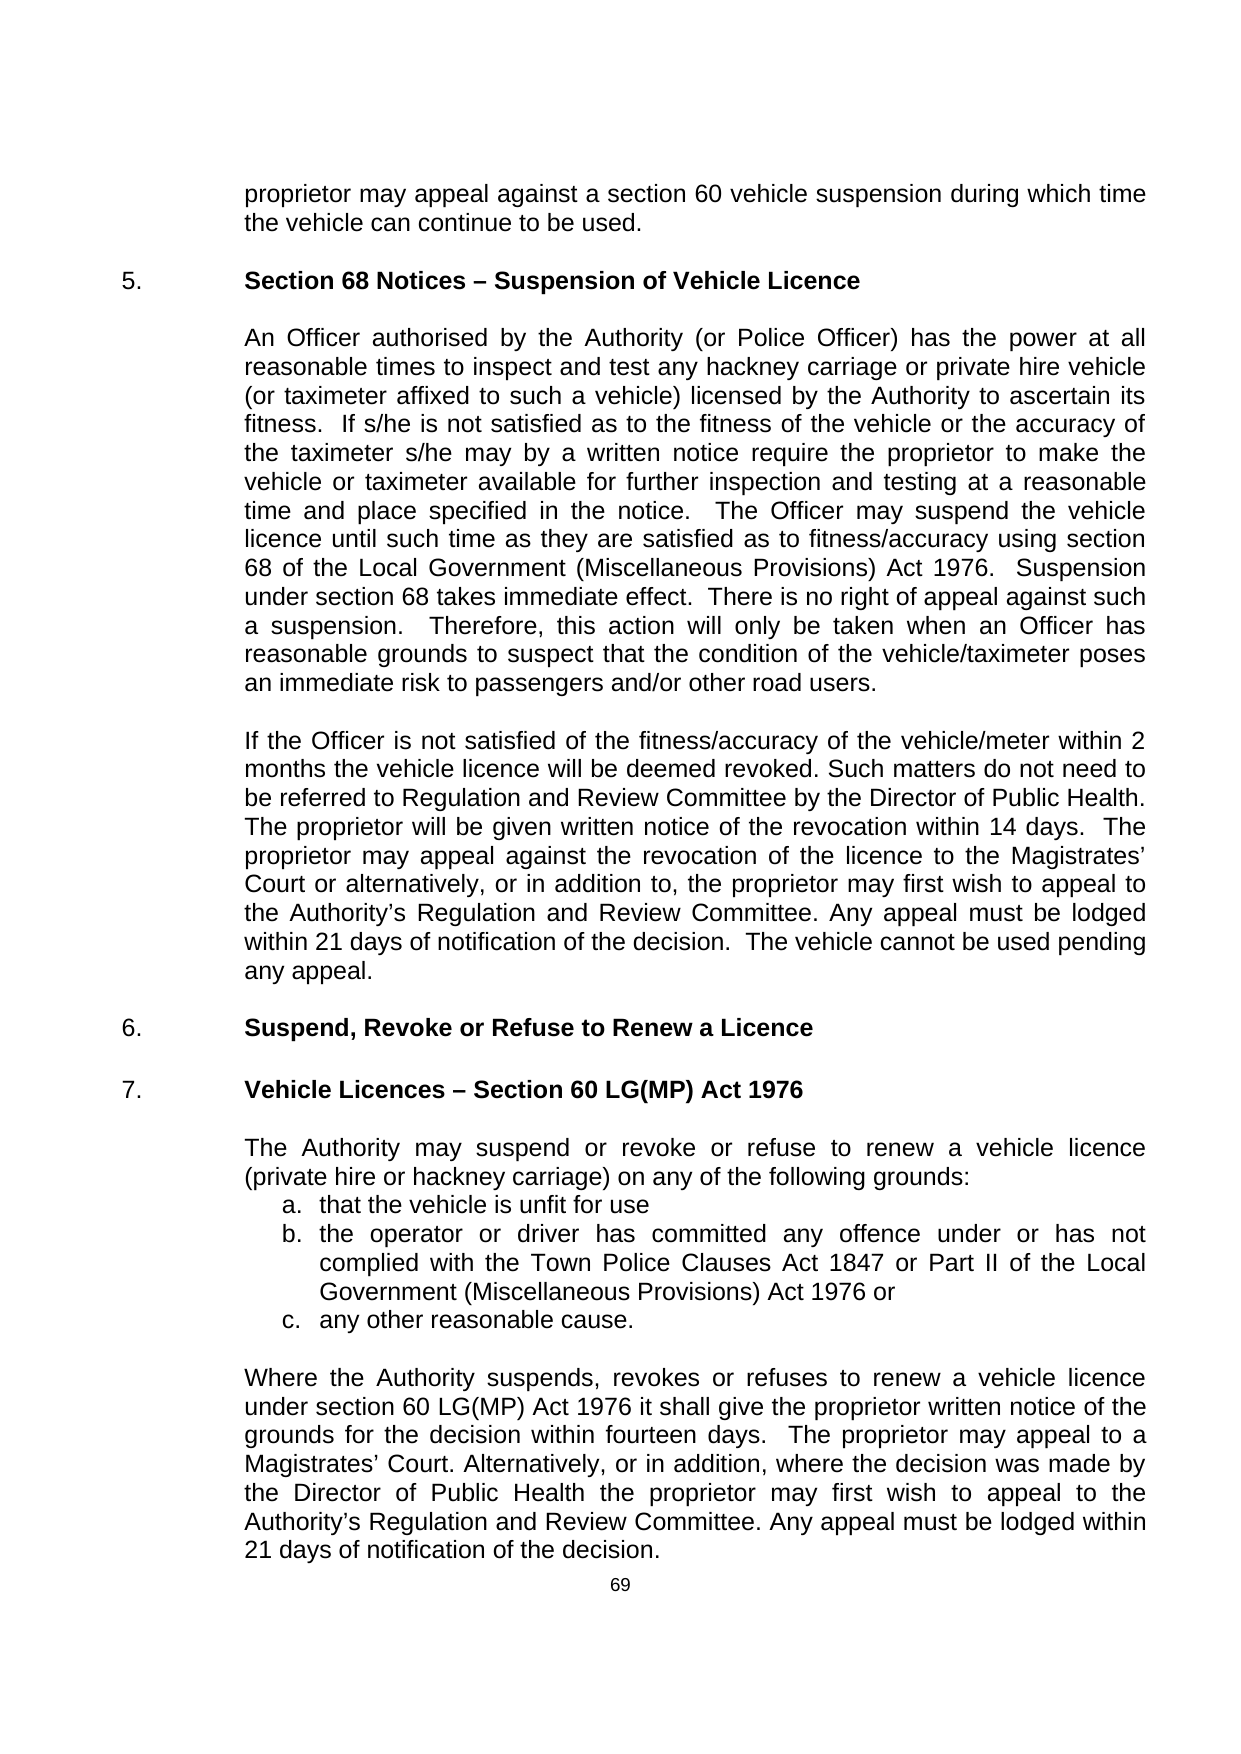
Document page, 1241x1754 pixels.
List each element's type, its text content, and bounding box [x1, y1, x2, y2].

table_cell [1191, 1047, 1241, 1076]
table_cell [1159, 1306, 1191, 1334]
table_cell 7. [110, 1076, 233, 1104]
table_cell 6. [110, 1013, 233, 1047]
table_cell [233, 1334, 1159, 1363]
table_cell that the vehicle is unfit for use the operator or driver has committed any offence under or has not complied with the Town Police Clauses Act 1847 or Part II of the Local Government (Miscellaneous Provisions) Act 1976 or [233, 1191, 1159, 1306]
table_cell [110, 1363, 233, 1564]
table_cell [1159, 1363, 1191, 1564]
table_cell [1159, 180, 1191, 1013]
table_cell [1191, 180, 1241, 1013]
table_cell [1191, 1191, 1241, 1306]
table_cell [1191, 1133, 1241, 1191]
table_cell [1159, 1104, 1191, 1133]
table_cell [1191, 1104, 1241, 1133]
table_cell [1191, 1013, 1241, 1047]
table_cell proprietor may appeal against a section 60 vehicle suspension during which time the vehicle can continue to be used. Section 68 Notices – Suspension of Vehicle Licence An Officer authorised by the Authority (or Police Officer) has the power at all reasonable times to inspect and test any hackney carriage or private hire vehicle (or taximeter affixed to such a vehicle) licensed by the Authority to ascertain its fitness. If s/he is not satisfied as to the fitness of the vehicle or the accuracy of the taximeter s/he may by a written notice require the proprietor to make the vehicle or taximeter available for further inspection and testing at a reasonable time and place specified in the notice. The Officer may suspend the vehicle licence until such time as they are satisfied as to fitness/accuracy using section 68 of the Local Government (Miscellaneous Provisions) Act 1976. Suspension under section 68 takes immediate effect. There is no right of appeal against such a suspension. Therefore, this action will only be taken when an Officer has reasonable grounds to suspect that the condition of the vehicle/taximeter poses an immediate risk to passengers and/or other road users. If the Officer is not satisfied of the fitness/accuracy of the vehicle/meter within 2 months the vehicle licence will be deemed revoked. Such matters do not need to be referred to Regulation and Review Committee by the Director of Public Health. The proprietor will be given written notice of the revocation within 14 days. The proprietor may appeal against the revocation of the licence to the Magistrates’ Court or alternatively, or in addition to, the proprietor may first wish to appeal to the Authority’s Regulation and Review Committee. Any appeal must be lodged within 21 days of notification of the decision. The vehicle cannot be used pending any appeal. [233, 180, 1159, 1013]
table_cell [233, 1104, 1159, 1133]
table_cell [110, 1104, 233, 1133]
table_cell [1159, 1334, 1191, 1363]
table_cell [110, 1334, 233, 1363]
table_cell [1191, 1076, 1241, 1104]
table_cell 5. [110, 180, 233, 1013]
table_cell [1159, 1076, 1191, 1104]
table_cell The Authority may suspend or revoke or refuse to renew a vehicle licence (private hire or hackney carriage) on any of the following grounds: [233, 1133, 1159, 1191]
table_cell [1191, 1363, 1241, 1564]
table_cell [110, 1047, 233, 1076]
table_cell [1159, 1013, 1191, 1047]
table_cell [1191, 1306, 1241, 1334]
table_cell [110, 1133, 233, 1191]
table_cell [1191, 1334, 1241, 1363]
table_cell Vehicle Licences – Section 60 LG(MP) Act 1976 [233, 1076, 1159, 1104]
table_cell Suspend, Revoke or Refuse to Renew a Licence [233, 1013, 1159, 1047]
table_cell Where the Authority suspends, revokes or refuses to renew a vehicle licence under section 60 LG(MP) Act 1976 it shall give the proprietor written notice of the grounds for the decision within fourteen days. The proprietor may appeal to a Magistrates’ Court. Alternatively, or in addition, where the decision was made by the Director of Public Health the proprietor may first wish to appeal to the Authority’s Regulation and Review Committee. Any appeal must be lodged within 21 days of notification of the decision. [233, 1363, 1159, 1564]
table_cell [110, 1191, 233, 1306]
table_cell [1159, 1047, 1191, 1076]
table_cell [1159, 1191, 1191, 1306]
table_cell [233, 1047, 1159, 1076]
table_cell [110, 1306, 233, 1334]
table_cell any other reasonable cause. [233, 1306, 1159, 1334]
table_cell [1159, 1133, 1191, 1191]
